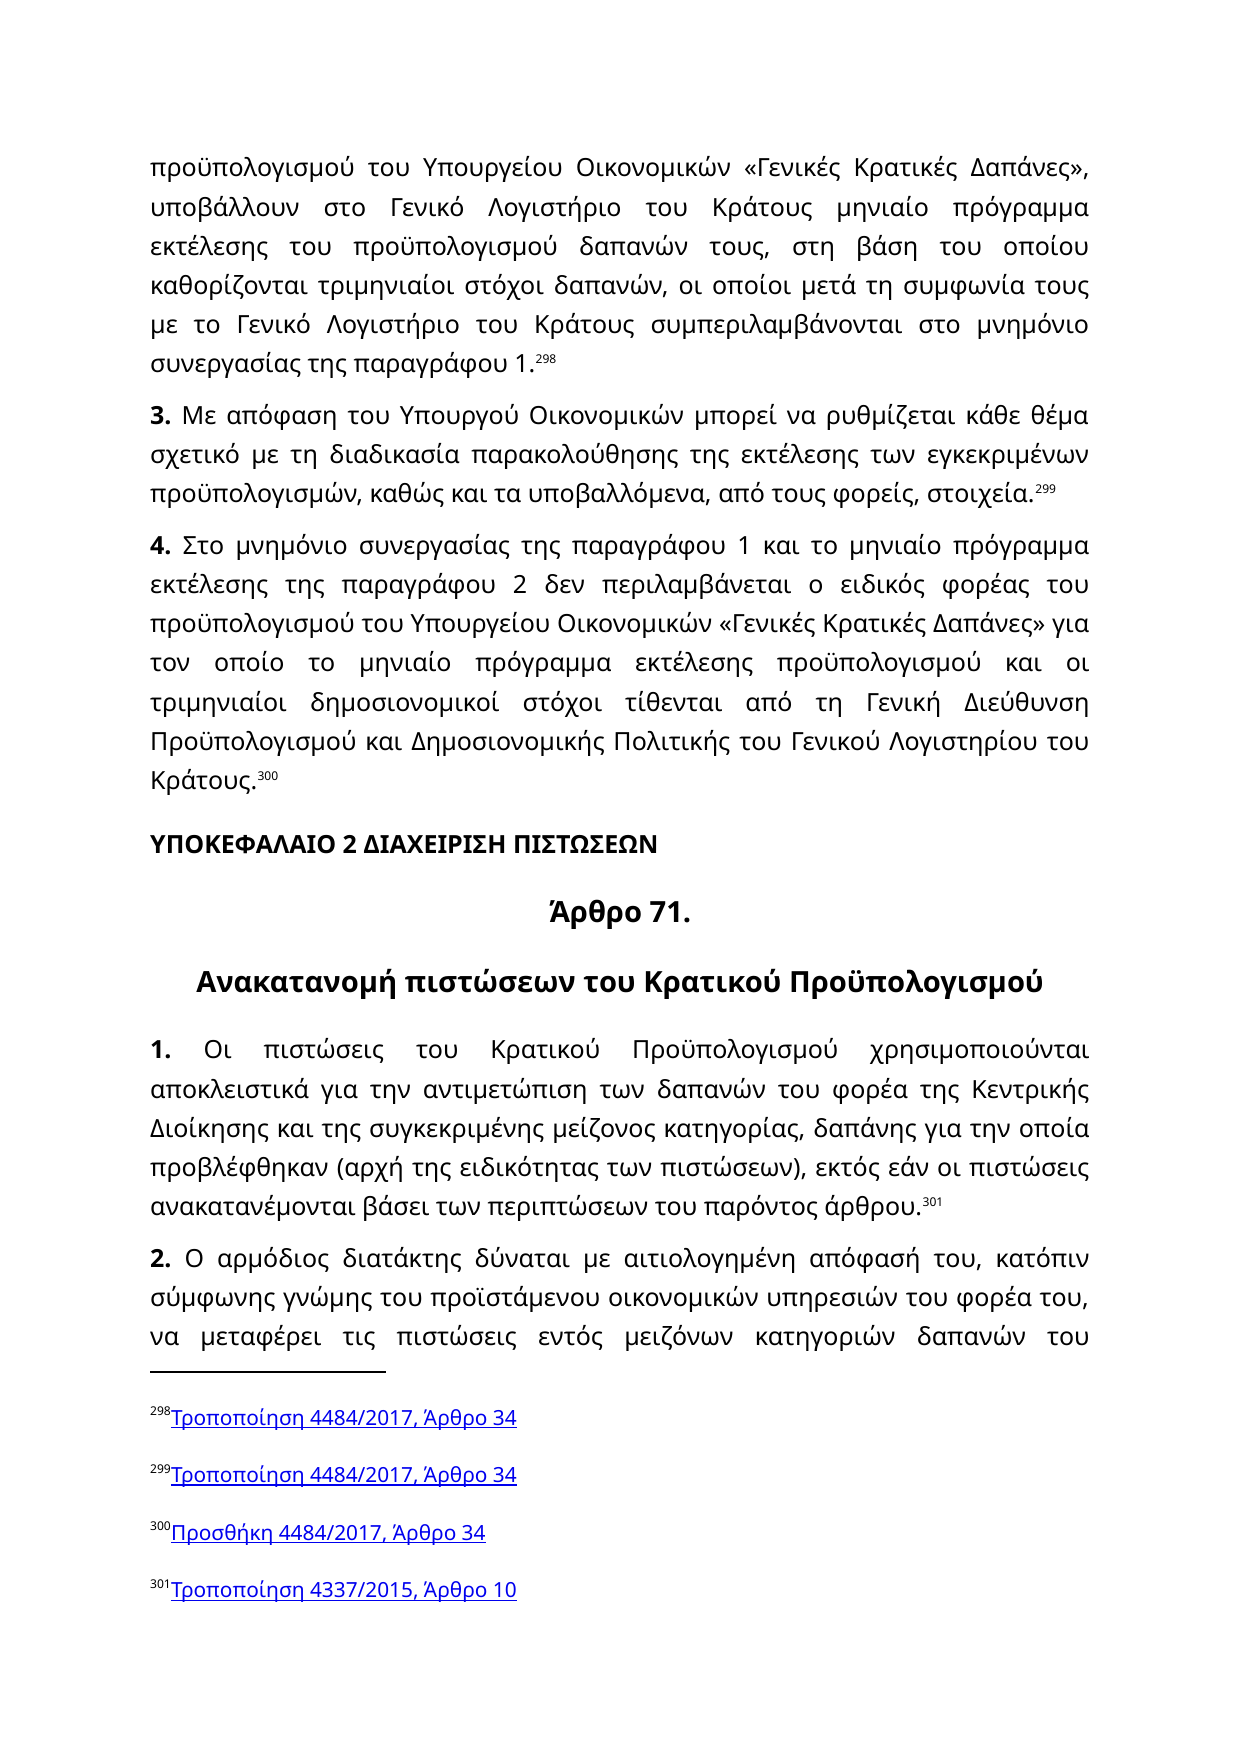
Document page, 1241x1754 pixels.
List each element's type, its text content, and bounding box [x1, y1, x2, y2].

text 3. Με απόφαση του Υπουργού Οικονοµικών µπορεί να ρυθµίζεται κάθε θέµα σχετικό µε τη διαδικασία παρακολούθησης της εκτέλεσης των εγκεκριµένων προϋπολογισµών, καθώς και τα υποβαλλόµενα, από τους φορείς, στοιχεία. [150, 397, 1090, 510]
text 4. Στο µνηµόνιο συνεργασίας της παραγράφου 1 και το µηνιαίο πρόγραµµα εκτέλεσης της παραγράφου 2 δεν περιλαµβάνεται ο ειδικός φορέας του προϋπολογισµού του Υπουργείου Οικονοµικών «Γενικές Κρατικές Δαπάνες» για τον οποίο το µηνιαίο πρόγραµµα εκτέλεσης προϋπολογισµού και οι τριµηνιαίοι δηµοσιονοµικοί στόχοι τίθενται από τη Γενική Διεύθυνση Προϋπολογισµού και Δηµοσιονοµικής Πολιτικής του Γενικού Λογιστηρίου του Κράτους. [150, 527, 1090, 797]
text 2. Ο αρμόδιος διατάκτης δύναται με αιτιολογημένη απόφασή του, κατόπιν σύμφωνης γνώμης του προϊστάμενου οικονομικών υπηρεσιών του φορέα του, να μεταφέρει τις πιστώσεις εντός μειζόνων κατηγοριών δαπανών του [150, 1240, 1090, 1353]
text Τροποποίηση 4337/2015, Άρθρο 10 [150, 1576, 1090, 1604]
text Τροποποίηση 4484/2017, Άρθρο 34 [150, 1460, 1090, 1489]
text 1. Οι πιστώσεις του Κρατικού Προϋπολογισμού χρησιμοποιούνται αποκλειστικά για την αντιμετώπιση των δαπανών του φορέα της Κεντρικής Διοίκησης και της συγκεκριμένης μείζονος κατηγορίας, δαπάνης για την οποία προβλέφθηκαν (αρχή της ειδικότητας των πιστώσεων), εκτός εάν οι πιστώσεις ανακατανέμονται βάσει των περιπτώσεων του παρόντος άρθρου. [150, 1032, 1090, 1223]
text προϋπολογισµού του Υπουργείου Οικονοµικών «Γενικές Κρατικές Δαπάνες», υποβάλλουν στο Γενικό Λογιστήριο του Κράτους µηνιαίο πρόγραµµα εκτέλεσης του προϋπολογισµού δαπανών τους, στη βάση του οποίου καθορίζονται τριµηνιαίοι στόχοι δαπανών, οι οποίοι µετά τη συµφωνία τους µε το Γενικό Λογιστήριο του Κράτους συµπεριλαµβάνονται στο µνηµόνιο συνεργασίας της παραγράφου 1. [150, 150, 1090, 380]
text Προσθήκη 4484/2017, Άρθρο 34 [150, 1518, 1090, 1546]
subtitle Ανακατανομή πιστώσεων του Κρατικού Προϋπολογισμού [150, 961, 1090, 1001]
subtitle Άρθρο 71. [150, 891, 1090, 931]
text ΥΠΟΚΕΦΑΛΑΙΟ 2 ΔΙΑΧΕΙΡΙΣΗ ΠΙΣΤΩΣΕΩΝ [150, 827, 1090, 861]
text Τροποποίηση 4484/2017, Άρθρο 34 [150, 1403, 1090, 1431]
